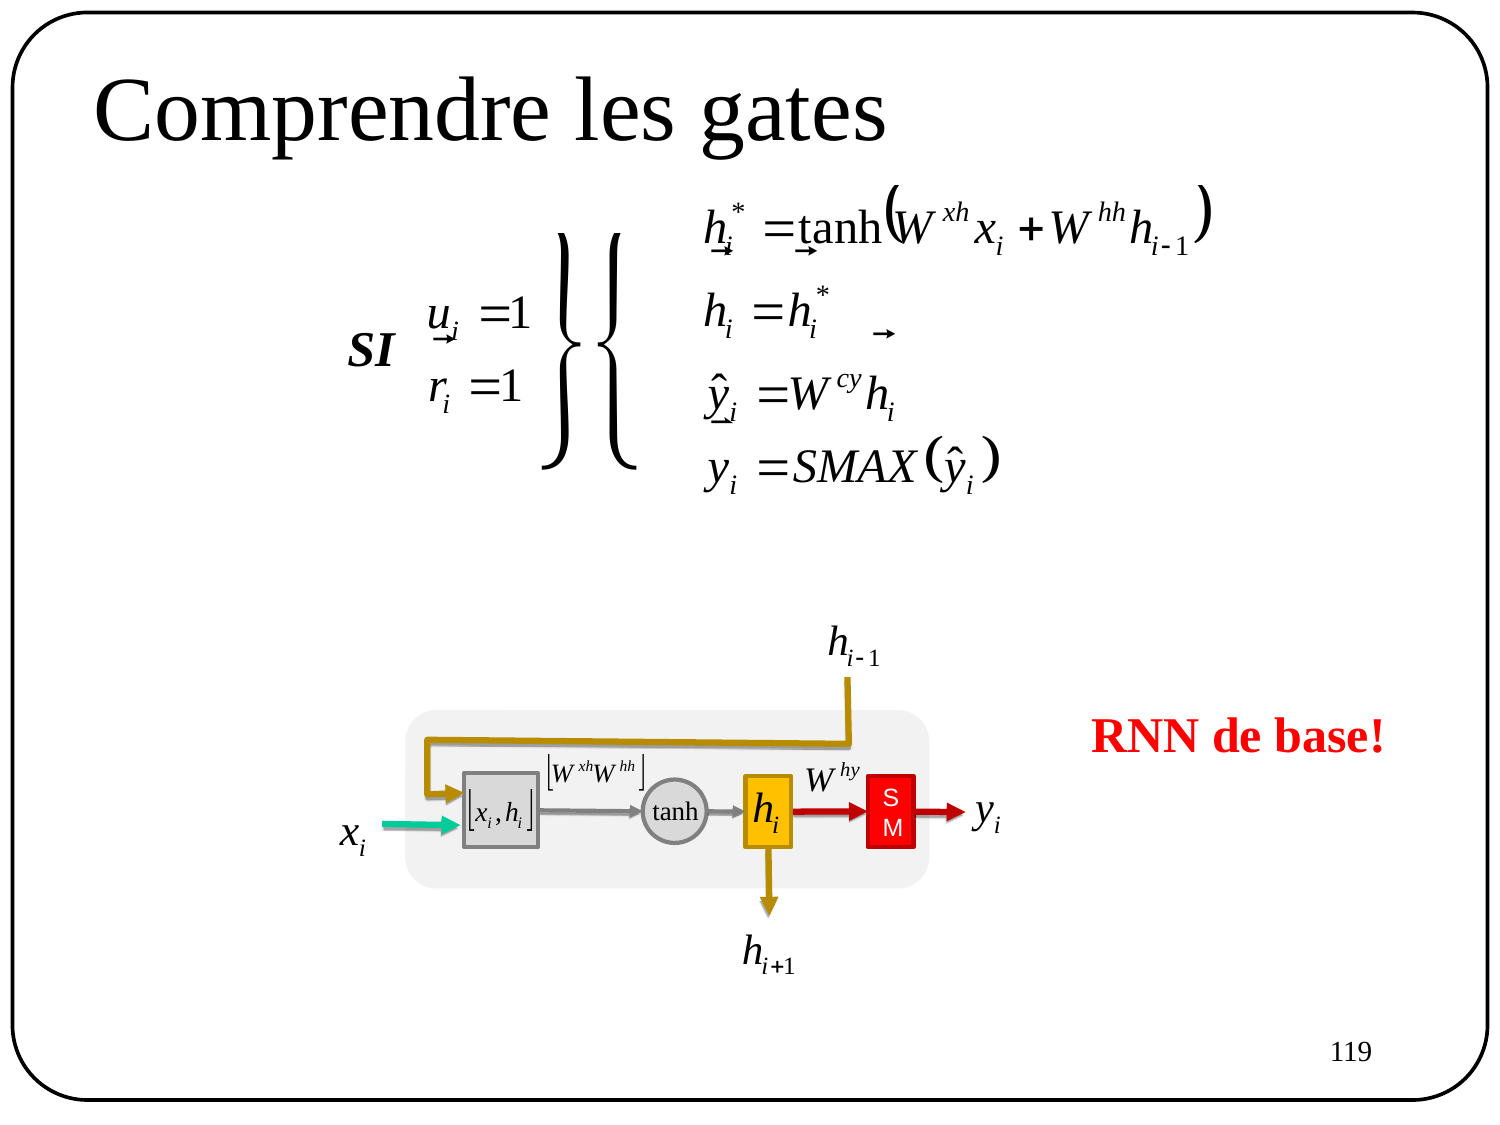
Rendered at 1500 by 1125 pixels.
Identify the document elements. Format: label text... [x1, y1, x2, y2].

picture [647, 795, 705, 828]
chart [544, 754, 650, 796]
picture [735, 914, 801, 986]
text_box SM [867, 776, 914, 848]
slide_number [1074, 1025, 1388, 1100]
picture [802, 754, 867, 801]
picture [543, 754, 648, 794]
picture [331, 802, 376, 867]
chart [822, 607, 888, 680]
title Comprendre les gates [78, 9, 1354, 198]
text_box [853, 803, 867, 810]
picture [745, 772, 790, 844]
picture [420, 185, 1213, 507]
chart [802, 754, 869, 803]
picture [964, 779, 1011, 844]
picture [464, 789, 536, 836]
text_box SI [332, 309, 420, 384]
chart [736, 915, 803, 988]
text_box RNN de base! [1076, 694, 1401, 770]
text_box [407, 712, 928, 887]
chart [965, 779, 1014, 845]
picture [820, 606, 886, 678]
chart [746, 773, 791, 846]
